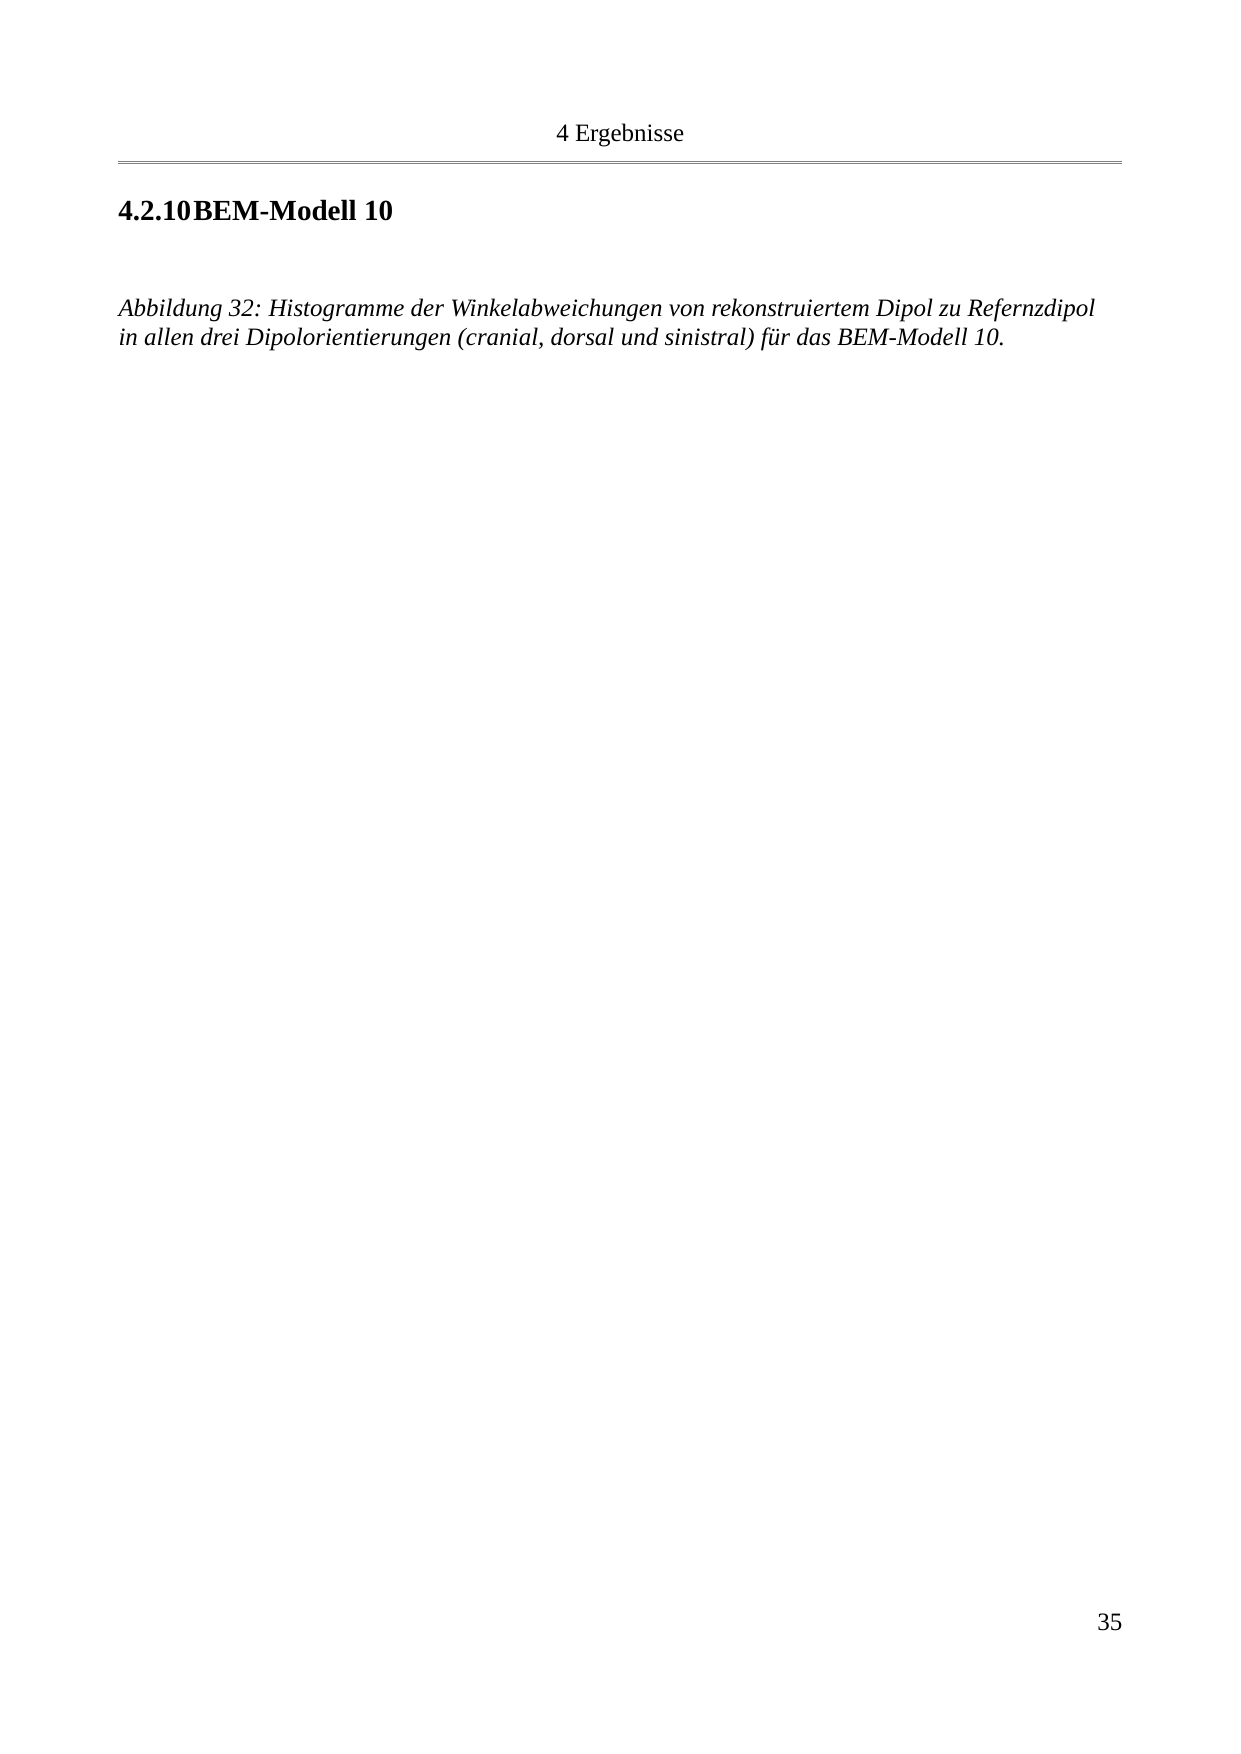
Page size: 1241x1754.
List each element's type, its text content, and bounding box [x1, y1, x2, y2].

text Abbildung 32: Histogramme der Winkelabweichungen von rekonstruiertem Dipol zu Refernzdipol in allen drei Dipolorientierungen (cranial, dorsal und sinistral) für das BEM-Modell 10. [118, 293, 1122, 350]
subtitle BEM-Modell 10 [118, 193, 1122, 227]
